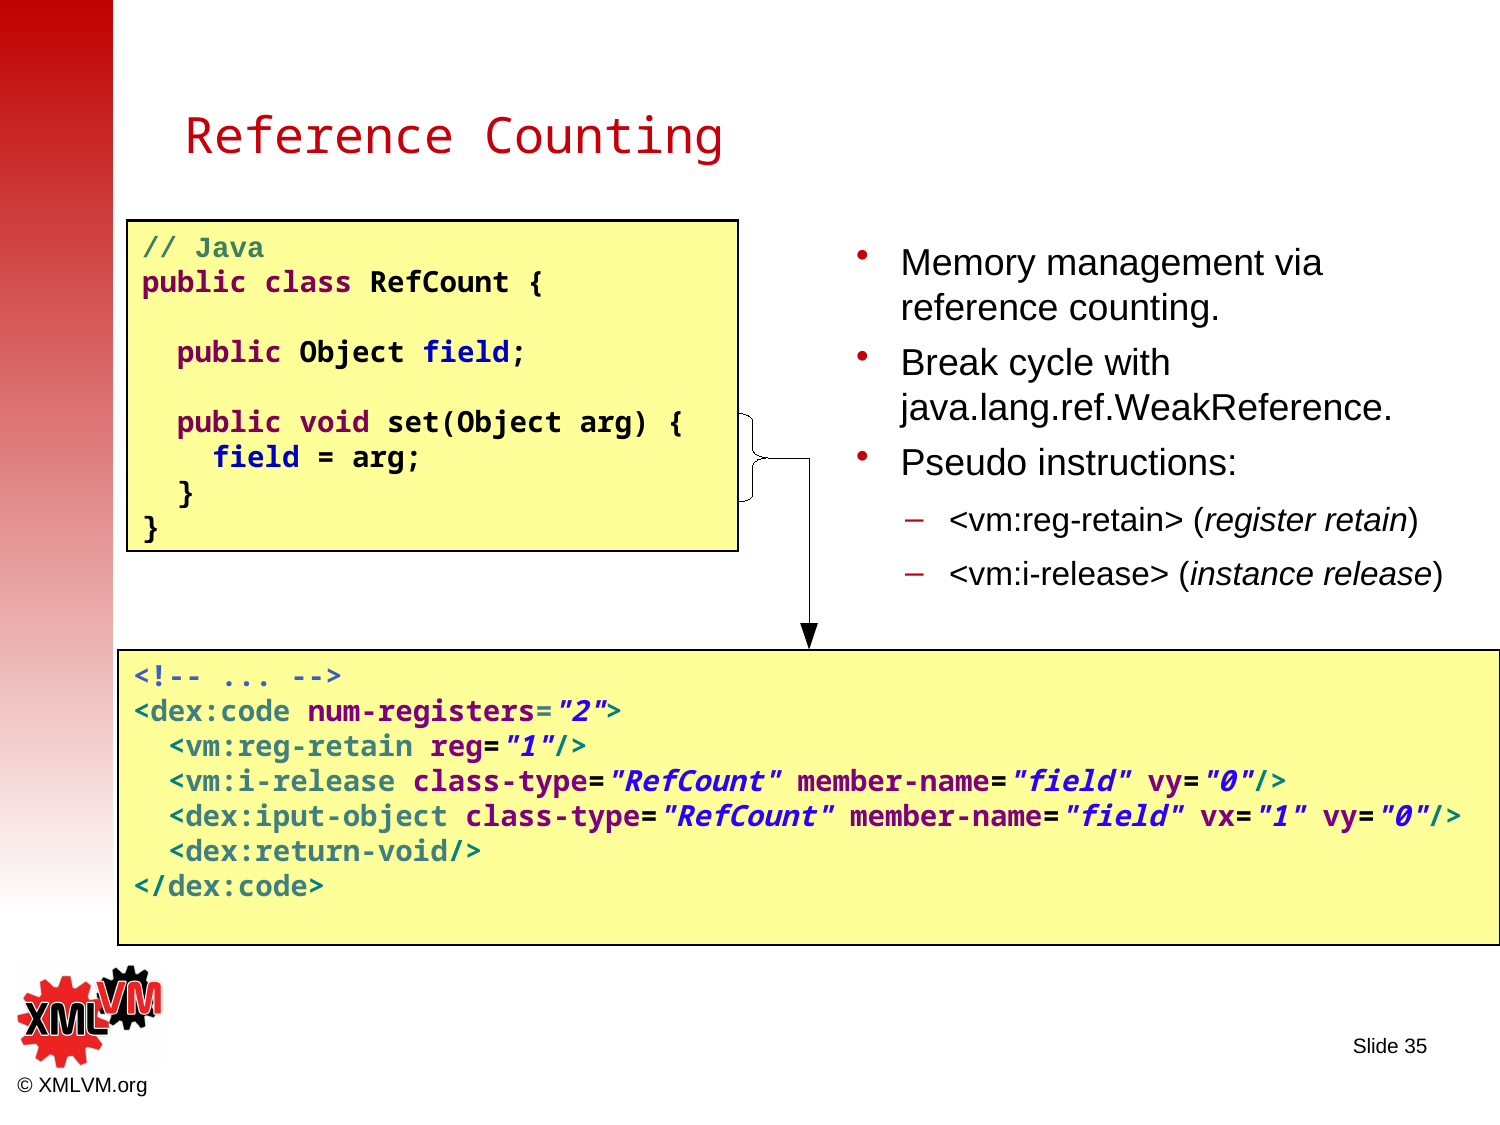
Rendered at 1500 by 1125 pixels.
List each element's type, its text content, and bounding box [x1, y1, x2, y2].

text_box <!-- ... --> <dex:code num-registers="2"> <vm:reg-retain reg="1"/> <vm:i-release class-type="RefCount" member-name="field" vy="0"/> <dex:iput-object class-type="RefCount" member-name="field" vx="1" vy="0"/> <dex:return-void/> </dex:code> [118, 649, 1500, 945]
list Memory management via reference counting. Break cycle with java.lang.ref.WeakReference. Pseudo instructions: <vm:reg-retain> (register retain) <vm:i-release> (instance release) [856, 237, 1447, 621]
picture [16, 964, 164, 1069]
text_box // Java public class RefCount { public Object field; public void set(Object arg) { field = arg; } } [127, 220, 739, 551]
title Reference Counting [170, 67, 1447, 207]
